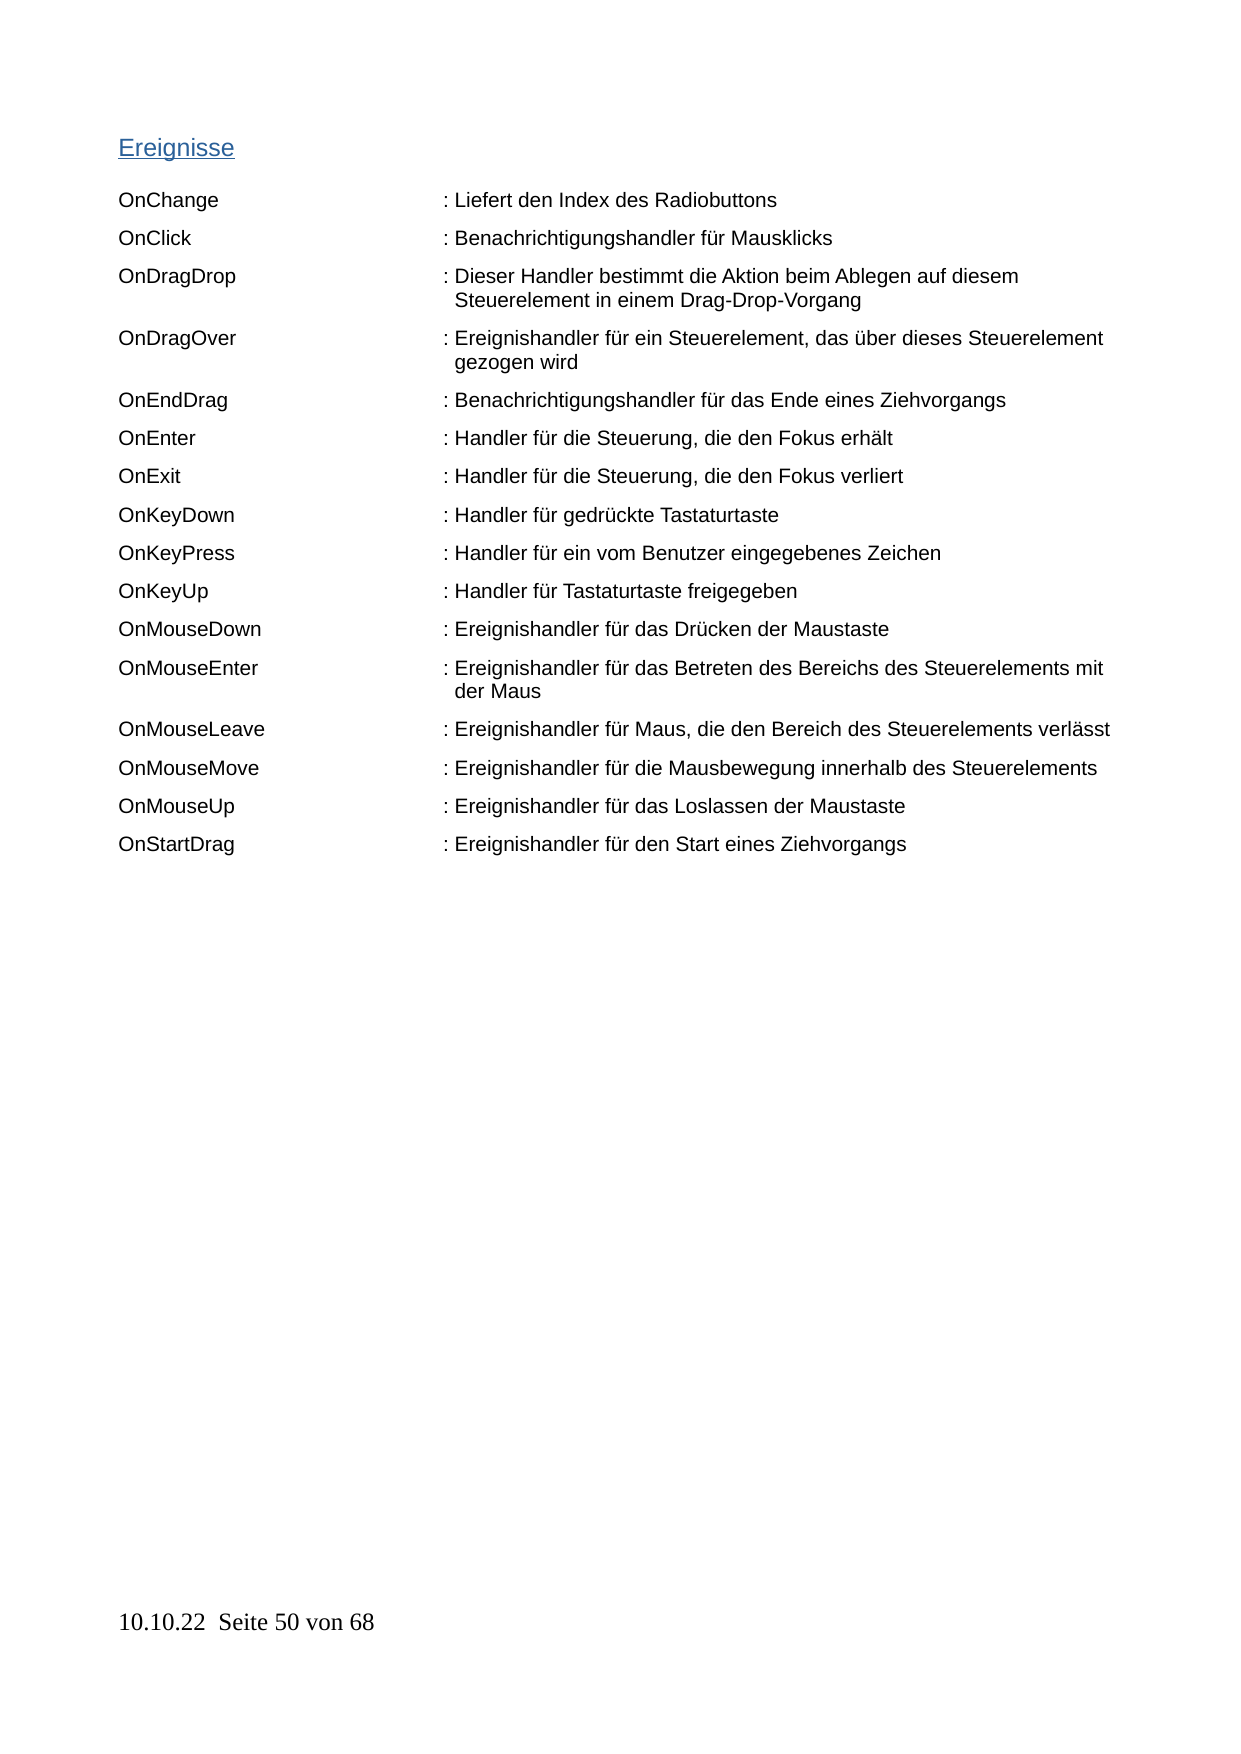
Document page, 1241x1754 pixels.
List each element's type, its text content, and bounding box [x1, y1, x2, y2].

text OnEnter : Handler für die Steuerung, die den Fokus erhält [118, 427, 1122, 450]
text OnMouseLeave : Ereignishandler für Maus, die den Bereich des Steuerelements verlässt [118, 718, 1122, 742]
text OnChange : Liefert den Index des Radiobuttons [118, 188, 1122, 212]
text OnExit : Handler für die Steuerung, die den Fokus verliert [118, 465, 1122, 489]
text OnMouseUp : Ereignishandler für das Loslassen der Maustaste [118, 794, 1122, 818]
text OnMouseDown : Ereignishandler für das Drücken der Maustaste [118, 618, 1122, 642]
text OnMouseMove : Ereignishandler für die Mausbewegung innerhalb des Steuerelements [118, 756, 1122, 780]
text OnStartDrag : Ereignishandler für den Start eines Ziehvorgangs [118, 833, 1122, 856]
text OnMouseEnter : Ereignishandler für das Betreten des Bereichs des Steuerelements mit der Maus [118, 656, 1122, 703]
subtitle Ereignisse [118, 133, 1122, 161]
text OnDragDrop : Dieser Handler bestimmt die Aktion beim Ablegen auf diesem Steuerelement in einem Drag-Drop-Vorgang [118, 265, 1122, 312]
text OnKeyPress : Handler für ein vom Benutzer eingegebenes Zeichen [118, 541, 1122, 565]
text OnEndDrag : Benachrichtigungshandler für das Ende eines Ziehvorgangs [118, 388, 1122, 412]
text OnKeyDown : Handler für gedrückte Tastaturtaste [118, 503, 1122, 527]
text OnClick : Benachrichtigungshandler für Mausklicks [118, 227, 1122, 250]
text OnDragOver : Ereignishandler für ein Steuerelement, das über dieses Steuerelement gezogen wird [118, 327, 1122, 374]
text OnKeyUp : Handler für Tastaturtaste freigegeben [118, 580, 1122, 603]
